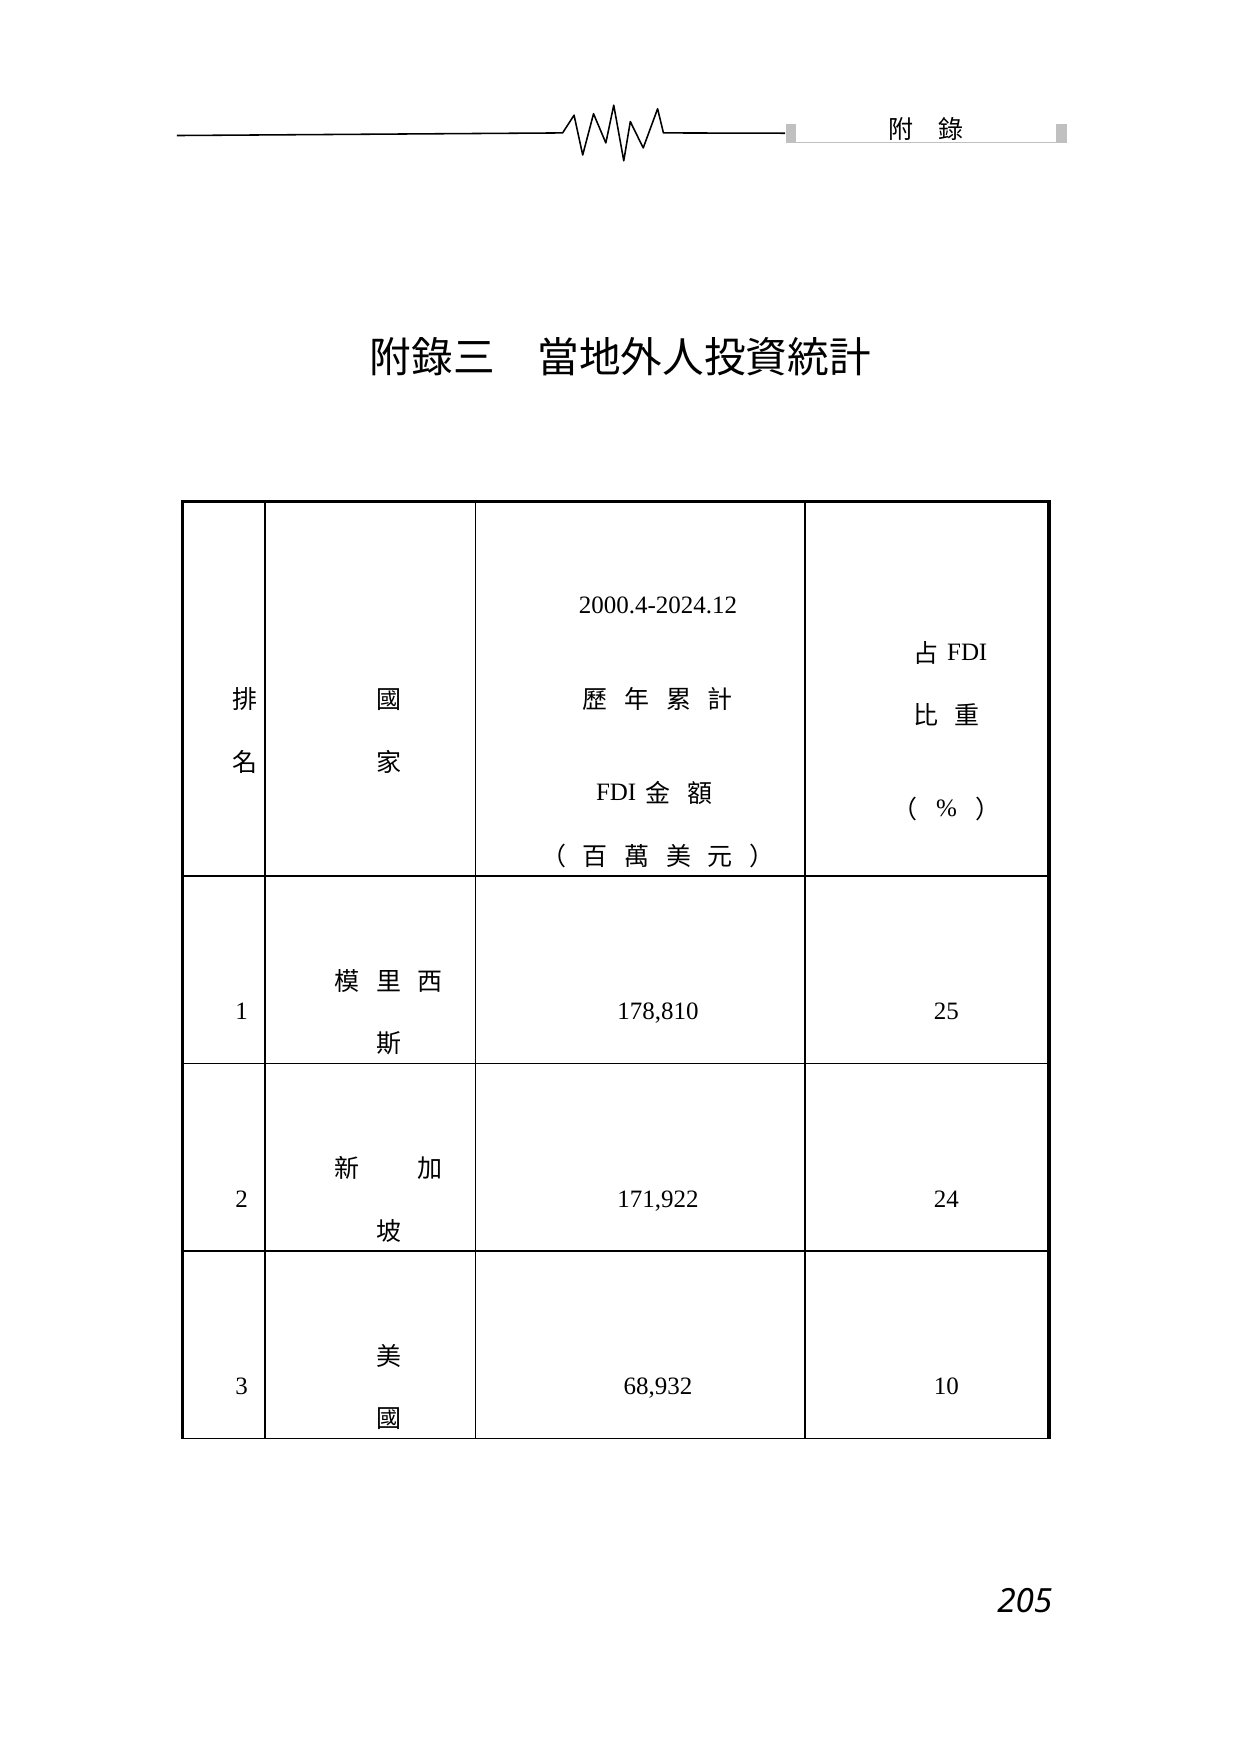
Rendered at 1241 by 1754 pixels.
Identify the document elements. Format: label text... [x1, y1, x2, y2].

table_cell 24 [806, 1064, 1047, 1250]
table_cell 171,922 [476, 1064, 804, 1250]
text 附錄三 當地外人投資統計 [183, 313, 1058, 375]
table_cell 模里西斯 [266, 877, 475, 1063]
table_header 國 家 [266, 503, 475, 875]
table_cell 2 [184, 1064, 264, 1250]
table_cell 新 加 坡 [266, 1064, 475, 1250]
table_cell 25 [806, 877, 1047, 1063]
table_cell 1 [184, 877, 264, 1063]
table_cell 3 [184, 1252, 264, 1438]
table_cell 10 [806, 1252, 1047, 1438]
table_cell 美 國 [266, 1252, 475, 1438]
table_header 2000.4-2024.12 歷年累計 FDI金額 （百萬美元） [476, 503, 804, 875]
table_header 排名 [184, 503, 264, 875]
table_cell 68,932 [476, 1252, 804, 1438]
table_cell 178,810 [476, 877, 804, 1063]
table_header 占FDI 比重 （%） [806, 503, 1047, 875]
